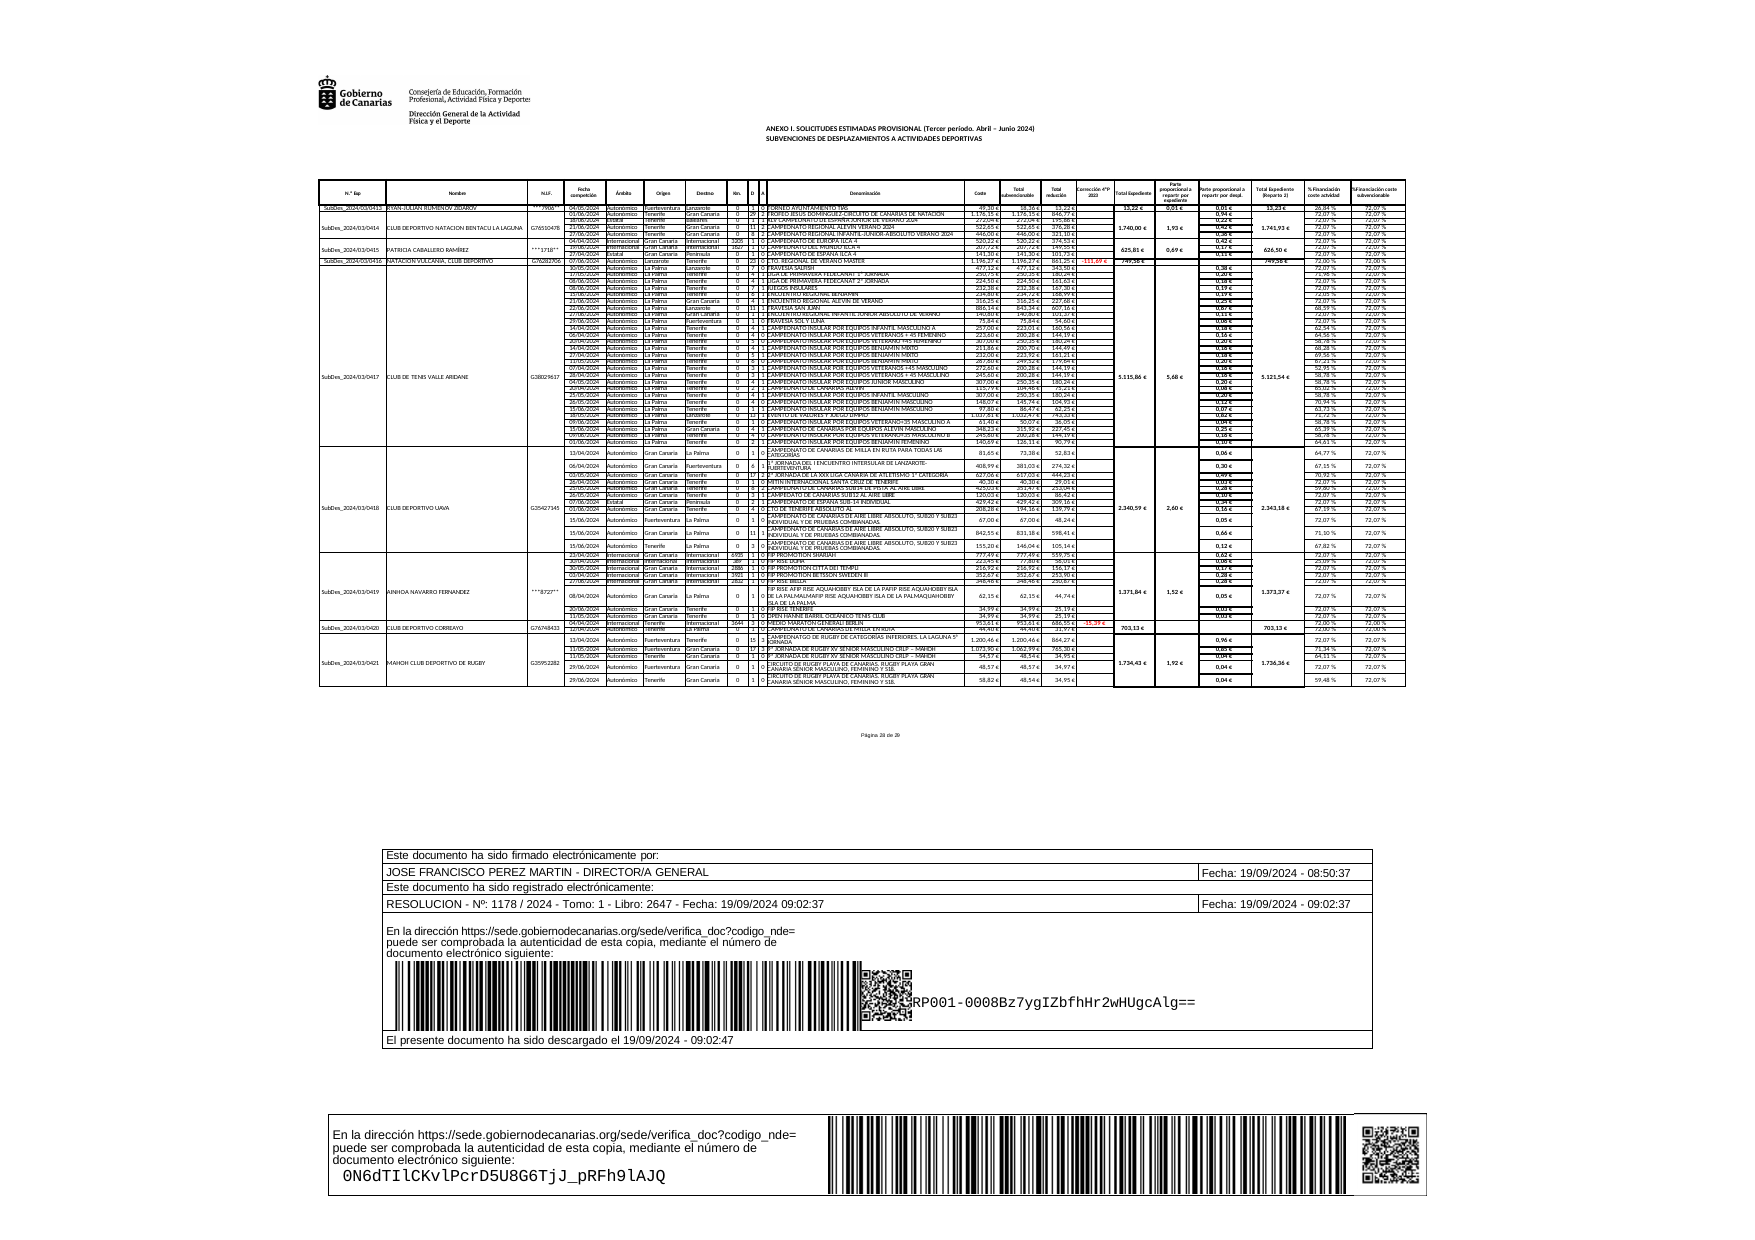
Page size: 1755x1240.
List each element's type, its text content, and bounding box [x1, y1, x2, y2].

table_cell 0 [728, 206, 748, 211]
table_cell 272,04 € [965, 219, 1000, 224]
table_cell 13,23 € [1252, 206, 1304, 211]
table_header N.º Exp [320, 181, 385, 204]
table_cell XLV CAMPEONATO DE ESPAÑA JUNIOR DE VERANO 2024 [768, 219, 964, 224]
table_cell G76510478 [528, 212, 564, 238]
table_cell 522,65 € [965, 225, 1000, 231]
table_header % Financiación coste actvidad [1305, 181, 1350, 204]
table_cell TORNEO AYUNTAMIENTO TIAS [768, 206, 964, 211]
table_cell 272,04 € [1001, 219, 1041, 224]
table_cell Tenerife [644, 212, 685, 218]
table_header Coste [965, 181, 999, 204]
table_cell 1 [749, 219, 758, 224]
table_header A [760, 181, 766, 204]
table_cell 26,84 % [1305, 206, 1351, 211]
table_cell 72,07 % [1352, 206, 1405, 211]
table_cell 49,30 € [965, 206, 1000, 211]
table_cell 376,28 € [1042, 225, 1076, 231]
table_cell 11 [749, 225, 758, 231]
table_cell [1077, 212, 1113, 218]
table_header Denominación [768, 181, 964, 204]
table_cell 0,94 € [1200, 212, 1251, 218]
table_header Parte proporcional a repartr por expediente [1156, 181, 1198, 204]
table_header Total reducción [1042, 181, 1076, 204]
table_cell 72,07 % [1352, 212, 1405, 218]
table_cell 72,07 % [1352, 219, 1405, 224]
table_header %Financiación coste subvencionable [1352, 181, 1405, 204]
table_cell 72,07 % [1305, 219, 1351, 224]
table_cell 1.176,15 € [965, 212, 1000, 218]
table_header Ámbito [607, 181, 643, 204]
table_cell 0,22 € [1200, 219, 1251, 224]
table_header Fecha competción [565, 181, 605, 204]
table_cell 0 [728, 225, 748, 231]
table_cell 0 [759, 206, 767, 211]
table_header Destno [686, 181, 726, 204]
table_cell Estatal [607, 219, 643, 224]
table_cell 0,01 € [1200, 206, 1251, 211]
table_cell TROFEO JESÚS DOMÍNGUEZ-CIRCUITO DE CANARIAS DE NATACIÓN [768, 212, 964, 218]
table_cell 1,93 € [1156, 212, 1198, 238]
table_cell [1077, 225, 1113, 231]
table_cell Gran Canaria [686, 225, 727, 231]
table_cell SubDes_2024/03/0414 [320, 212, 386, 238]
table_cell 522,65 € [1001, 225, 1041, 231]
table_cell RYAN-JULIAN RUMENOV ZIDAROV [387, 206, 527, 211]
table_cell [1077, 219, 1113, 224]
table_cell 846,77 € [1042, 212, 1076, 218]
table_cell 1.176,15 € [1001, 212, 1041, 218]
table_header Km. [728, 181, 747, 204]
table_header Total Expediente [1115, 181, 1154, 204]
table_header Total subvencionable [1001, 181, 1040, 204]
table_cell CAMPEONATO REGIONAL ALEVÍN VERANO 2024 [768, 225, 964, 231]
text Página 28 de 29 [696, 732, 1065, 738]
table_cell 01/06/2024 [565, 212, 606, 218]
table_cell Autonómico [607, 212, 643, 218]
table_cell 0,01 € [1169, 206, 1198, 211]
table_cell 18,36 € [1001, 206, 1041, 211]
table_cell Baleares [686, 219, 727, 224]
table_cell 2 [759, 225, 767, 231]
table_cell 29 [749, 212, 758, 218]
table_header D [749, 181, 758, 204]
table_cell 1 [759, 219, 767, 224]
table_header Total Expediente (Reparto 2) [1252, 181, 1304, 204]
table_cell 195,86 € [1042, 219, 1076, 224]
table_header Parte proporcional a repartr por despl. [1200, 181, 1251, 204]
table_cell 18/06/2024 [565, 219, 606, 224]
table_cell Lanzarote [686, 206, 727, 211]
table_cell Tenerife [644, 225, 685, 231]
table_cell Tenerife [644, 219, 685, 224]
table_cell Autonómico [607, 225, 643, 231]
table_cell 04/05/2024 [565, 206, 606, 211]
table_cell 13,22 € [1042, 206, 1076, 211]
table_cell Gran Canaria [686, 212, 727, 218]
table_cell ***7906** [528, 206, 564, 211]
table_header Origen [645, 181, 685, 204]
table_header Nombre [387, 181, 527, 204]
table_cell 1.740,00 € [1115, 212, 1154, 238]
table_cell 72,07 % [1305, 212, 1351, 218]
table_cell 1.741,93 € [1252, 212, 1304, 238]
table_cell 21/06/2024 [565, 225, 606, 231]
table_header Corrección 4ºP 2023 [1077, 181, 1114, 204]
table_cell 72,07 % [1305, 225, 1351, 231]
table_cell CLUB DEPORTIVO NATACION BENTACU LA LAGUNA [387, 212, 527, 238]
table_cell [1077, 206, 1113, 211]
table_cell 0 [728, 219, 748, 224]
table_header N.I.F. [528, 181, 563, 204]
table_cell 1 [749, 206, 758, 211]
table_cell 2 [759, 212, 767, 218]
table_cell 0,42 € [1200, 226, 1251, 231]
table_cell 0 [728, 212, 748, 218]
